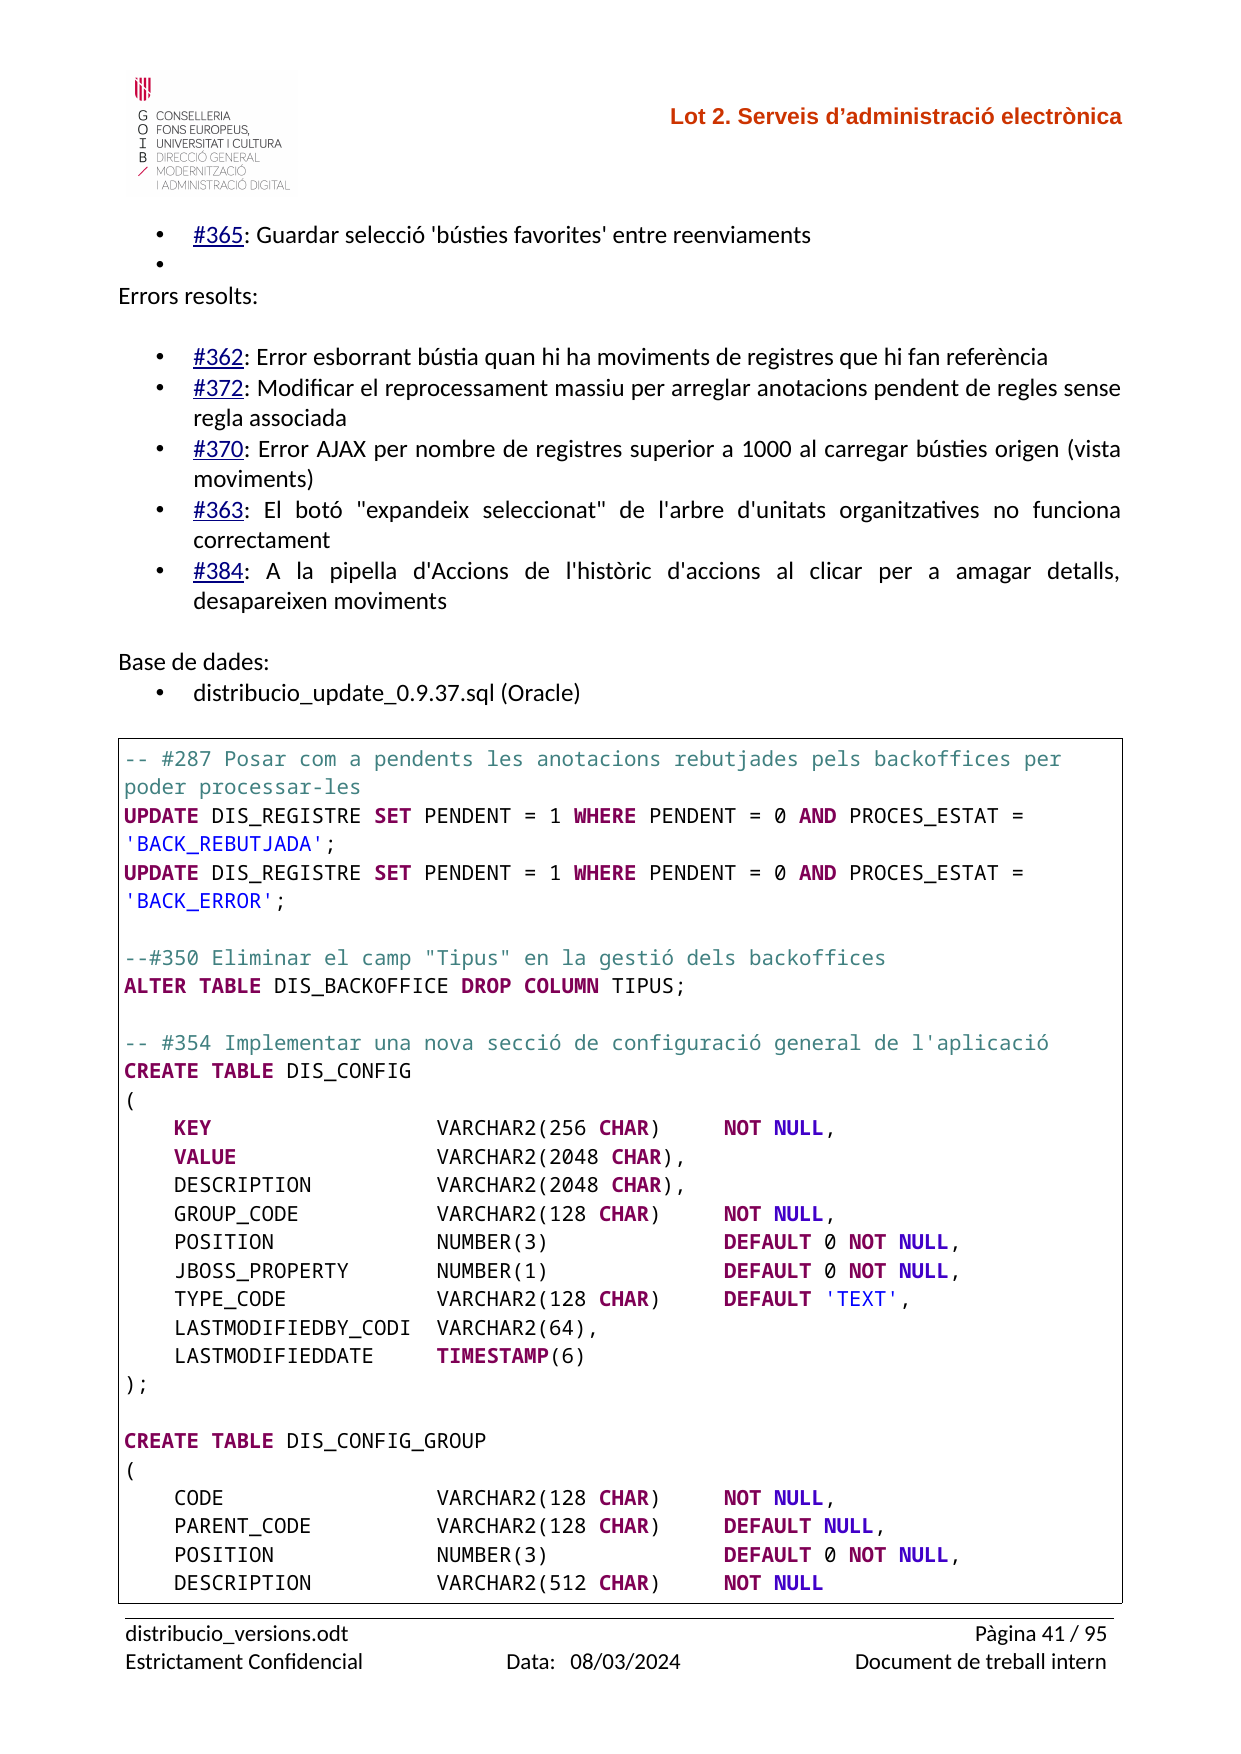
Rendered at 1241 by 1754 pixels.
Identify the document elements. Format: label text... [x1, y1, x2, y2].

list #365: Guardar selecció 'bústies favorites' entre reenviaments [156, 219, 1122, 250]
list #372: Modificar el reprocessament massiu per arreglar anotacions pendent de regles sense regla associada [156, 372, 1122, 433]
list #362: Error esborrant bústia quan hi ha moviments de registres que hi fan referència [156, 341, 1122, 372]
list #384: A la pipella d'Accions de l'històric d'accions al clicar per a amagar detalls, desapareixen moviments [156, 555, 1122, 616]
list #370: Error AJAX per nombre de registres superior a 1000 al carregar bústies origen (vista moviments) [156, 433, 1122, 494]
text Errors resolts: [118, 280, 1122, 311]
table_header -- #287 Posar com a pendents les anotacions rebutjades pels backoffices per poder processar-les UPDATE DIS_REGISTRE SET PENDENT = 1 WHERE PENDENT = 0 AND PROCES_ESTAT = 'BACK_REBUTJADA'; UPDATE DIS_REGISTRE SET PENDENT = 1 WHERE PENDENT = 0 AND PROCES_ESTAT = 'BACK_ERROR'; --#350 Eliminar el camp "Tipus" en la gestió dels backoffices ALTER TABLE DIS_BACKOFFICE DROP COLUMN TIPUS; -- #354 Implementar una nova secció de configuració general de l'aplicació CREATE TABLE DIS_CONFIG ( KEY VARCHAR2(256 CHAR) NOT NULL, VALUE VARCHAR2(2048 CHAR), DESCRIPTION VARCHAR2(2048 CHAR), GROUP_CODE VARCHAR2(128 CHAR) NOT NULL, POSITION NUMBER(3) DEFAULT 0 NOT NULL, JBOSS_PROPERTY NUMBER(1) DEFAULT 0 NOT NULL, TYPE_CODE VARCHAR2(128 CHAR) DEFAULT 'TEXT', LASTMODIFIEDBY_CODI VARCHAR2(64), LASTMODIFIEDDATE TIMESTAMP(6) ); CREATE TABLE DIS_CONFIG_GROUP ( CODE VARCHAR2(128 CHAR) NOT NULL, PARENT_CODE VARCHAR2(128 CHAR) DEFAULT NULL, POSITION NUMBER(3) DEFAULT 0 NOT NULL, DESCRIPTION VARCHAR2(512 CHAR) NOT NULL [119, 739, 1122, 1603]
list distribucio_update_0.9.37.sql (Oracle) [156, 677, 1122, 707]
list #363: El botó "expandeix seleccionat" de l'arbre d'unitats organitzatives no funciona correctament [156, 494, 1122, 555]
picture [126, 70, 299, 197]
text Base de dades: [118, 646, 1122, 677]
